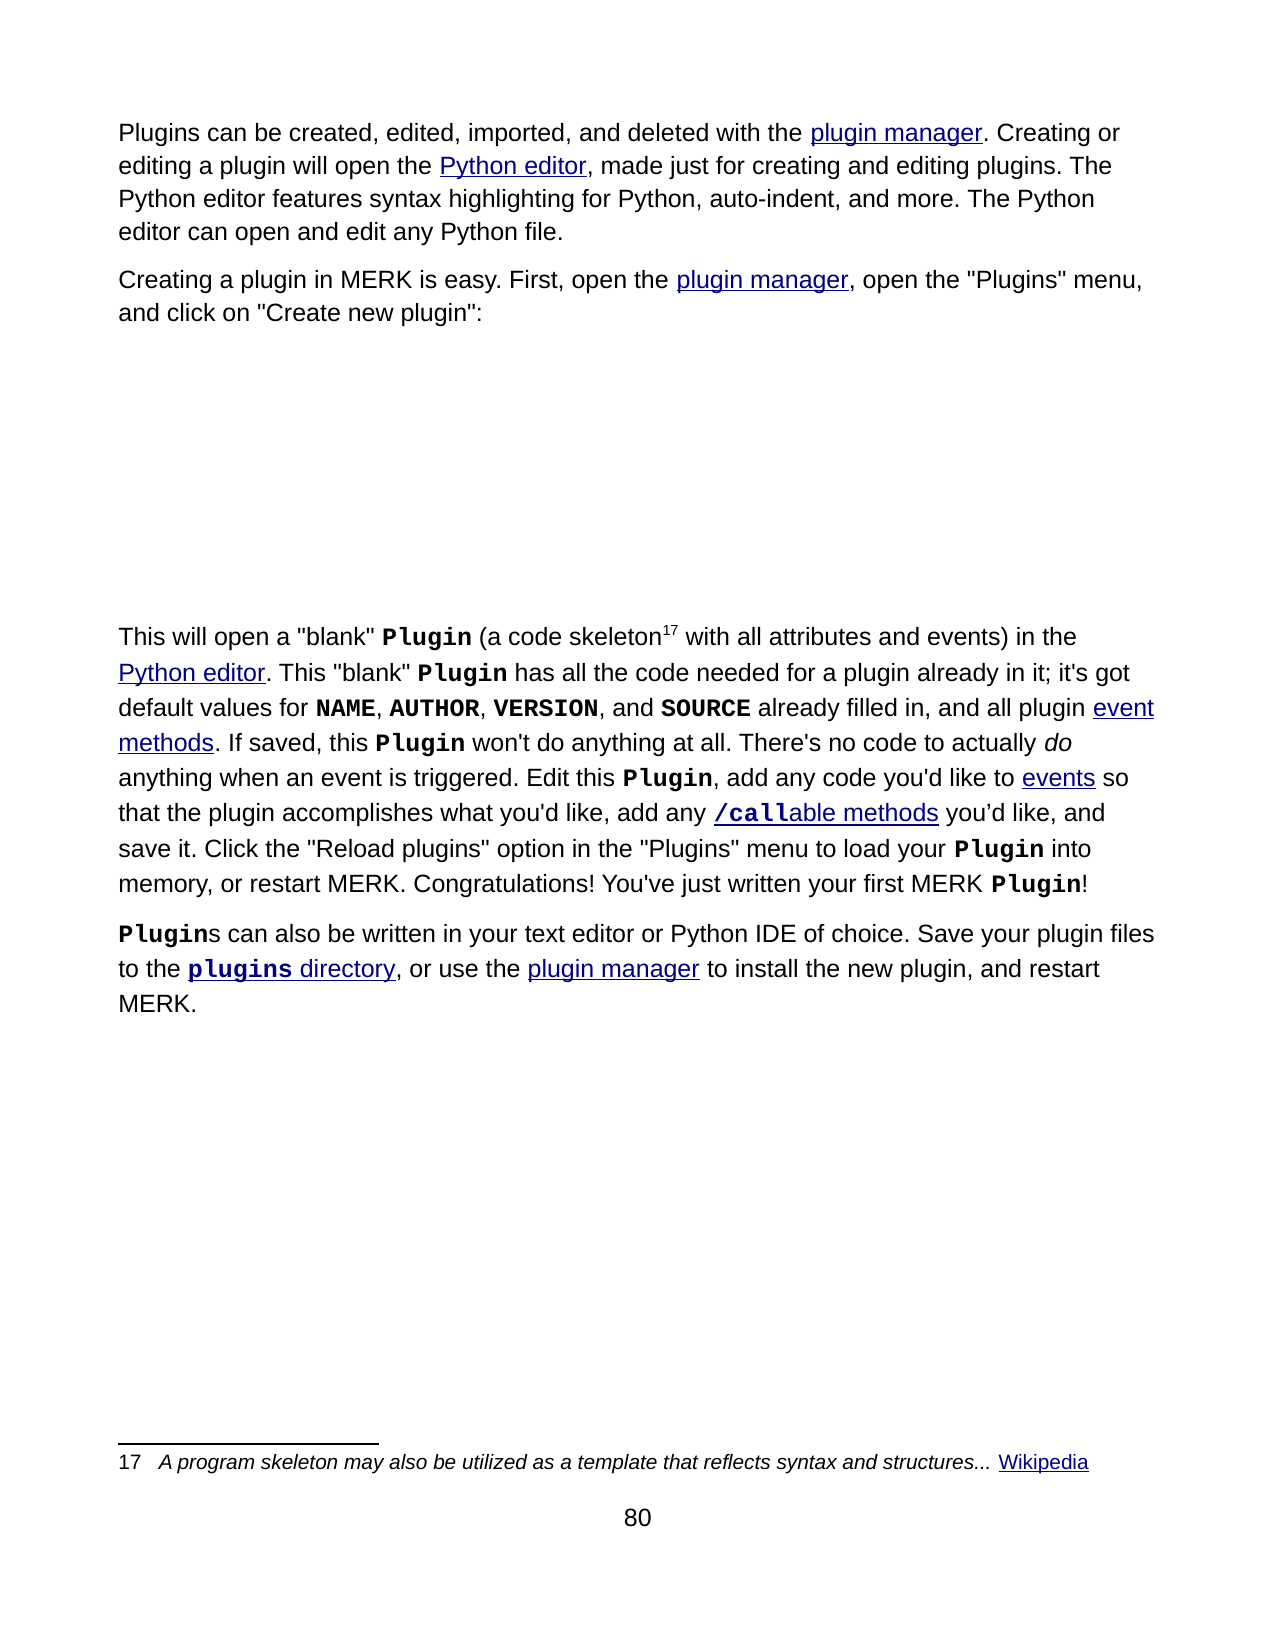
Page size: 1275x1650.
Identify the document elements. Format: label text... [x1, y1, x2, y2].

text A program skeleton may also be utilized as a template that reflects syntax and structures... Wikipedia [118, 1450, 1157, 1474]
text This will open a "blank" Plugin (a code skeleton with all attributes and events) in the Python editor. This "blank" Plugin has all the code needed for a plugin already in it; it's got default values for NAME, AUTHOR, VERSION, and SOURCE already filled in, and all plugin event methods. If saved, this Plugin won't do anything at all. There's no code to actually do anything when an event is triggered. Edit this Plugin, add any code you'd like to events so that the plugin accomplishes what you'd like, add any /callable methods you’d like, and save it. Click the "Reload plugins" option in the "Plugins" menu to load your Plugin into memory, or restart MERK. Congratulations! You've just written your first MERK Plugin! [118, 622, 1157, 900]
text Plugins can be created, edited, imported, and deleted with the plugin manager. Creating or editing a plugin will open the Python editor, made just for creating and editing plugins. The Python editor features syntax highlighting for Python, auto-indent, and more. The Python editor can open and edit any Python file. [118, 118, 1157, 246]
text Creating a plugin in MERK is easy. First, open the plugin manager, open the "Plugins" menu, and click on "Create new plugin": [118, 265, 1157, 327]
text Plugins can also be written in your text editor or Python IDE of choice. Save your plugin files to the plugins directory, or use the plugin manager to install the new plugin, and restart MERK. [118, 919, 1157, 1018]
